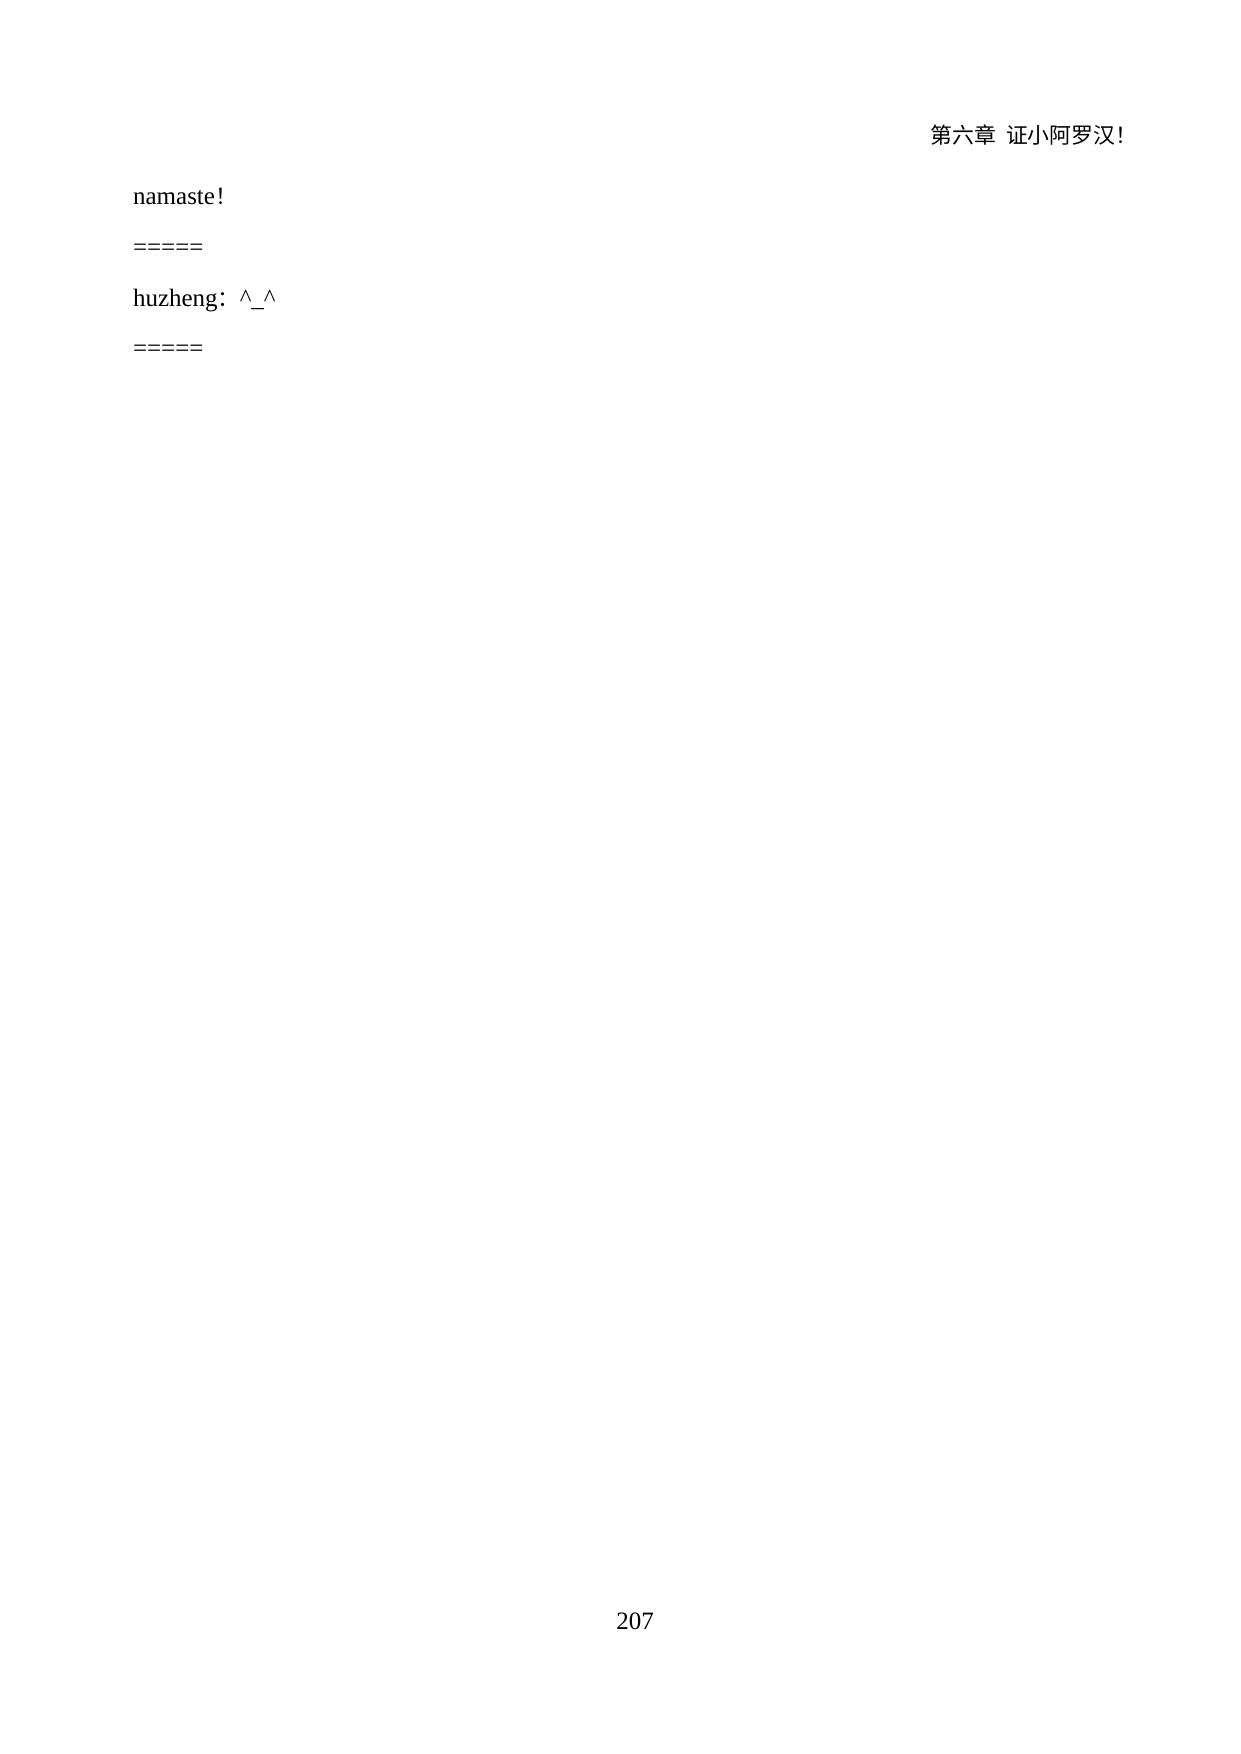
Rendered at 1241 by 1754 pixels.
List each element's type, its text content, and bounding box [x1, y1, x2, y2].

text ===== [133, 232, 1137, 261]
text huzheng：^_^ [133, 281, 1137, 312]
text ===== [133, 333, 1137, 362]
text namaste！ [133, 179, 1137, 211]
